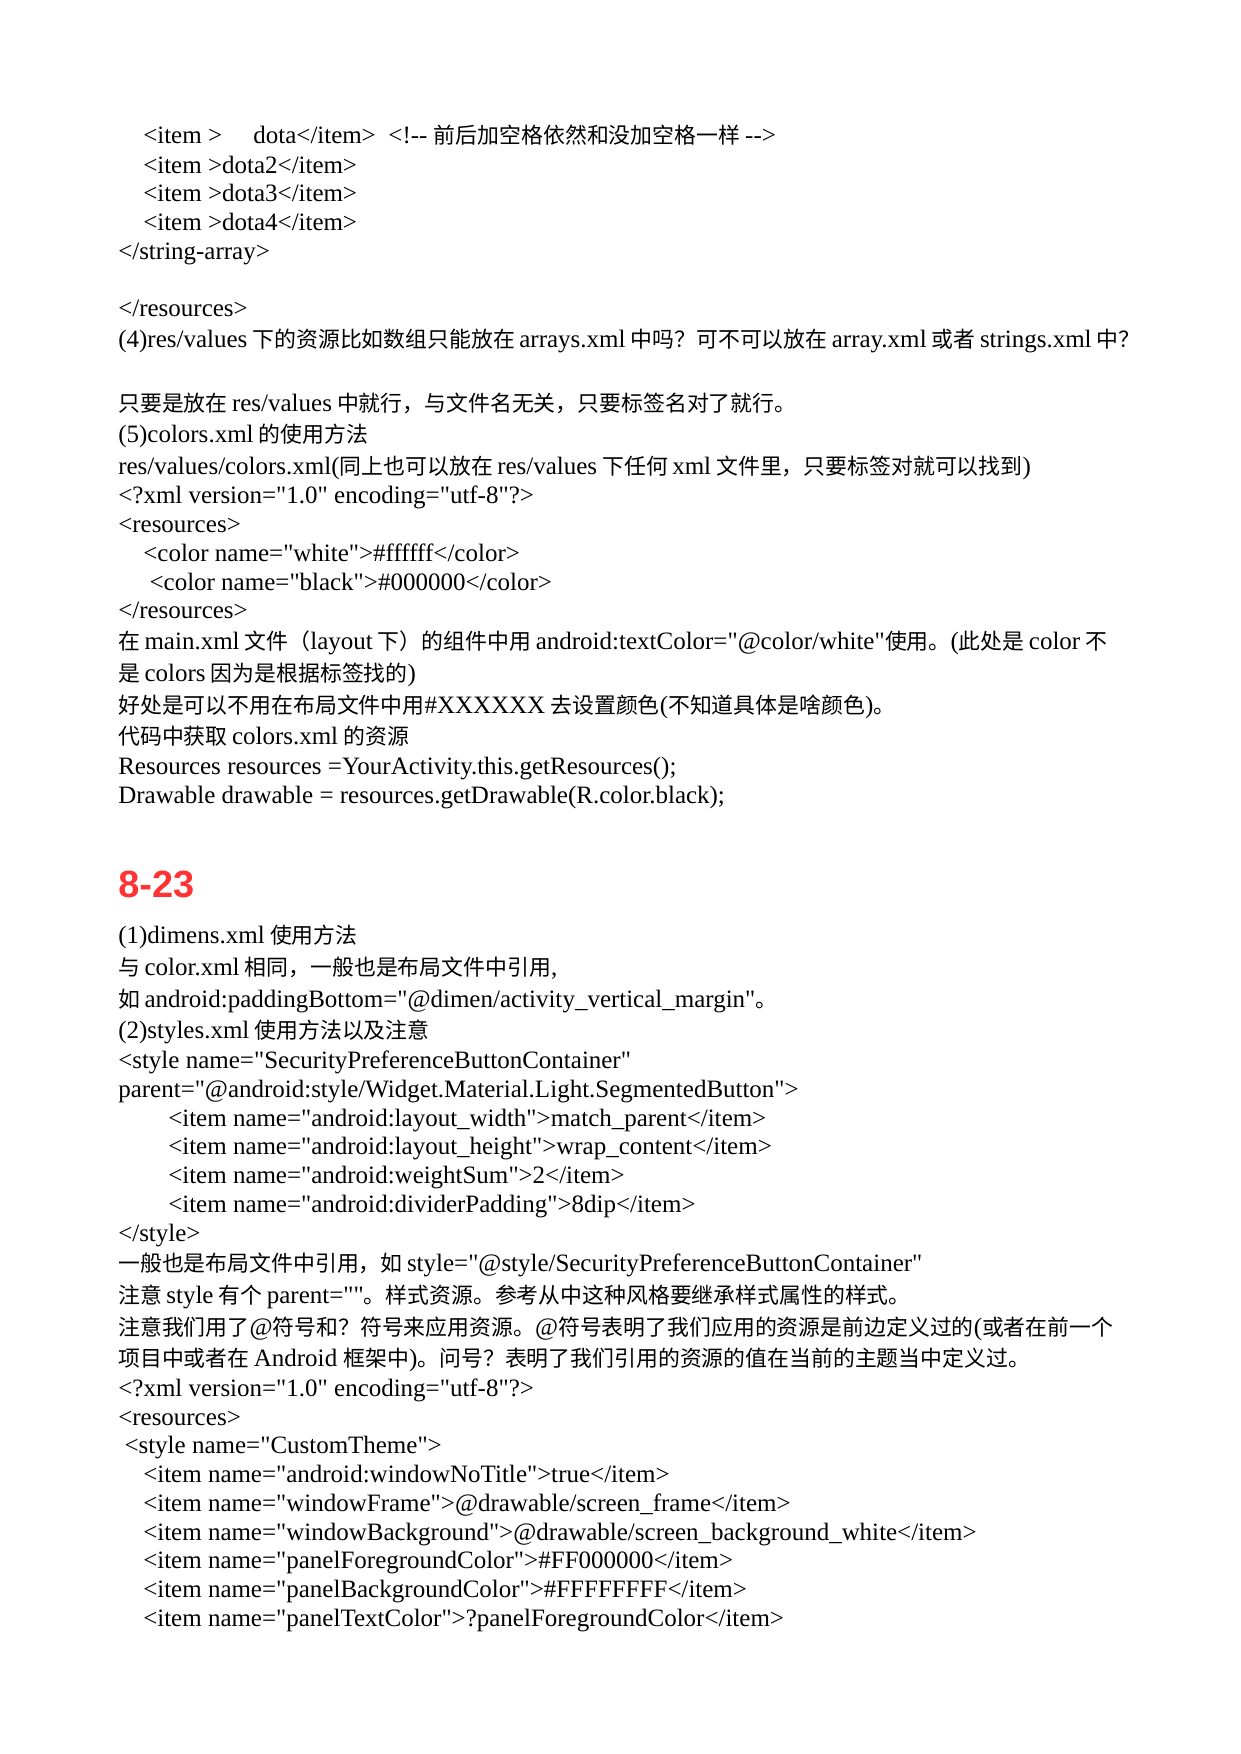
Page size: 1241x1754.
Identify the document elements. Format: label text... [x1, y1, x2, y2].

text Drawable drawable = resources.getDrawable(R.color.black); [118, 780, 1122, 808]
text <item >dota2</item> [118, 150, 1122, 178]
text <?xml version="1.0" encoding="utf-8"?> [118, 481, 1122, 509]
text (4)res/values下的资源比如数组只能放在arrays.xml中吗？可不可以放在array.xml或者strings.xml中？ [118, 322, 1122, 386]
text <item name="android:weightSum">2</item> [118, 1160, 1122, 1189]
text <resources> [118, 1402, 1122, 1431]
text <color name="white">#ffffff</color> [118, 538, 1122, 567]
text res/values/colors.xml(同上也可以放在res/values下任何xml文件里，只要标签对就可以找到) [118, 449, 1122, 481]
text (1)dimens.xml使用方法 [118, 918, 1122, 950]
text </resources> [118, 293, 1122, 322]
text <item name="panelBackgroundColor">#FFFFFFFF</item> [118, 1574, 1122, 1603]
text <item name="windowBackground">@drawable/screen_background_white</item> [118, 1517, 1122, 1546]
text </string-array> [118, 236, 1122, 265]
text <item name="panelForegroundColor">#FF000000</item> [118, 1546, 1122, 1574]
text <item name="android:dividerPadding">8dip</item> [118, 1189, 1122, 1218]
text </style> [118, 1218, 1122, 1246]
text <item name="windowFrame">@drawable/screen_frame</item> [118, 1488, 1122, 1517]
text (5)colors.xml的使用方法 [118, 417, 1122, 449]
text <color name="black">#000000</color> [118, 567, 1122, 596]
text </resources> [118, 596, 1122, 624]
text <resources> [118, 509, 1122, 538]
text <item >dota4</item> [118, 207, 1122, 236]
text 与color.xml相同，一般也是布局文件中引用, 如android:paddingBottom="@dimen/activity_vertical_margin"。 [118, 950, 1122, 1013]
text 代码中获取colors.xml的资源 [118, 719, 1122, 751]
text 好处是可以不用在布局文件中用#XXXXXX去设置颜色(不知道具体是啥颜色)。 [118, 688, 1122, 719]
text <style name="SecurityPreferenceButtonContainer" parent="@android:style/Widget.Material.Light.SegmentedButton"> [118, 1045, 1122, 1103]
text 只要是放在res/values中就行，与文件名无关，只要标签名对了就行。 [118, 386, 1122, 417]
text <item name="android:windowNoTitle">true</item> [118, 1459, 1122, 1488]
text <item name="android:layout_width">match_parent</item> [118, 1103, 1122, 1131]
text <style name="CustomTheme"> [118, 1431, 1122, 1459]
text 注意style有个parent=""。样式资源。参考从中这种风格要继承样式属性的样式。 [118, 1278, 1122, 1310]
text 注意我们用了@符号和？符号来应用资源。@符号表明了我们应用的资源是前边定义过的(或者在前一个项目中或者在Android 框架中)。问号？表明了我们引用的资源的值在当前的主题当中定义过。 [118, 1310, 1122, 1373]
text <?xml version="1.0" encoding="utf-8"?> [118, 1373, 1122, 1402]
text <item name="panelTextColor">?panelForegroundColor</item> [118, 1603, 1122, 1632]
text Resources resources =YourActivity.this.getResources(); [118, 751, 1122, 780]
text <item >dota3</item> [118, 178, 1122, 207]
text (2)styles.xml使用方法以及注意 [118, 1013, 1122, 1045]
subtitle 8-23 [118, 862, 1122, 906]
text <item > dota</item> <!-- 前后加空格依然和没加空格一样 --> [118, 118, 1122, 150]
text 在main.xml文件（layout下）的组件中用 android:textColor="@color/white"使用。(此处是color不是colors因为是根据标签找的) [118, 624, 1122, 688]
text <item name="android:layout_height">wrap_content</item> [118, 1131, 1122, 1160]
text 一般也是布局文件中引用，如style="@style/SecurityPreferenceButtonContainer" [118, 1246, 1122, 1278]
